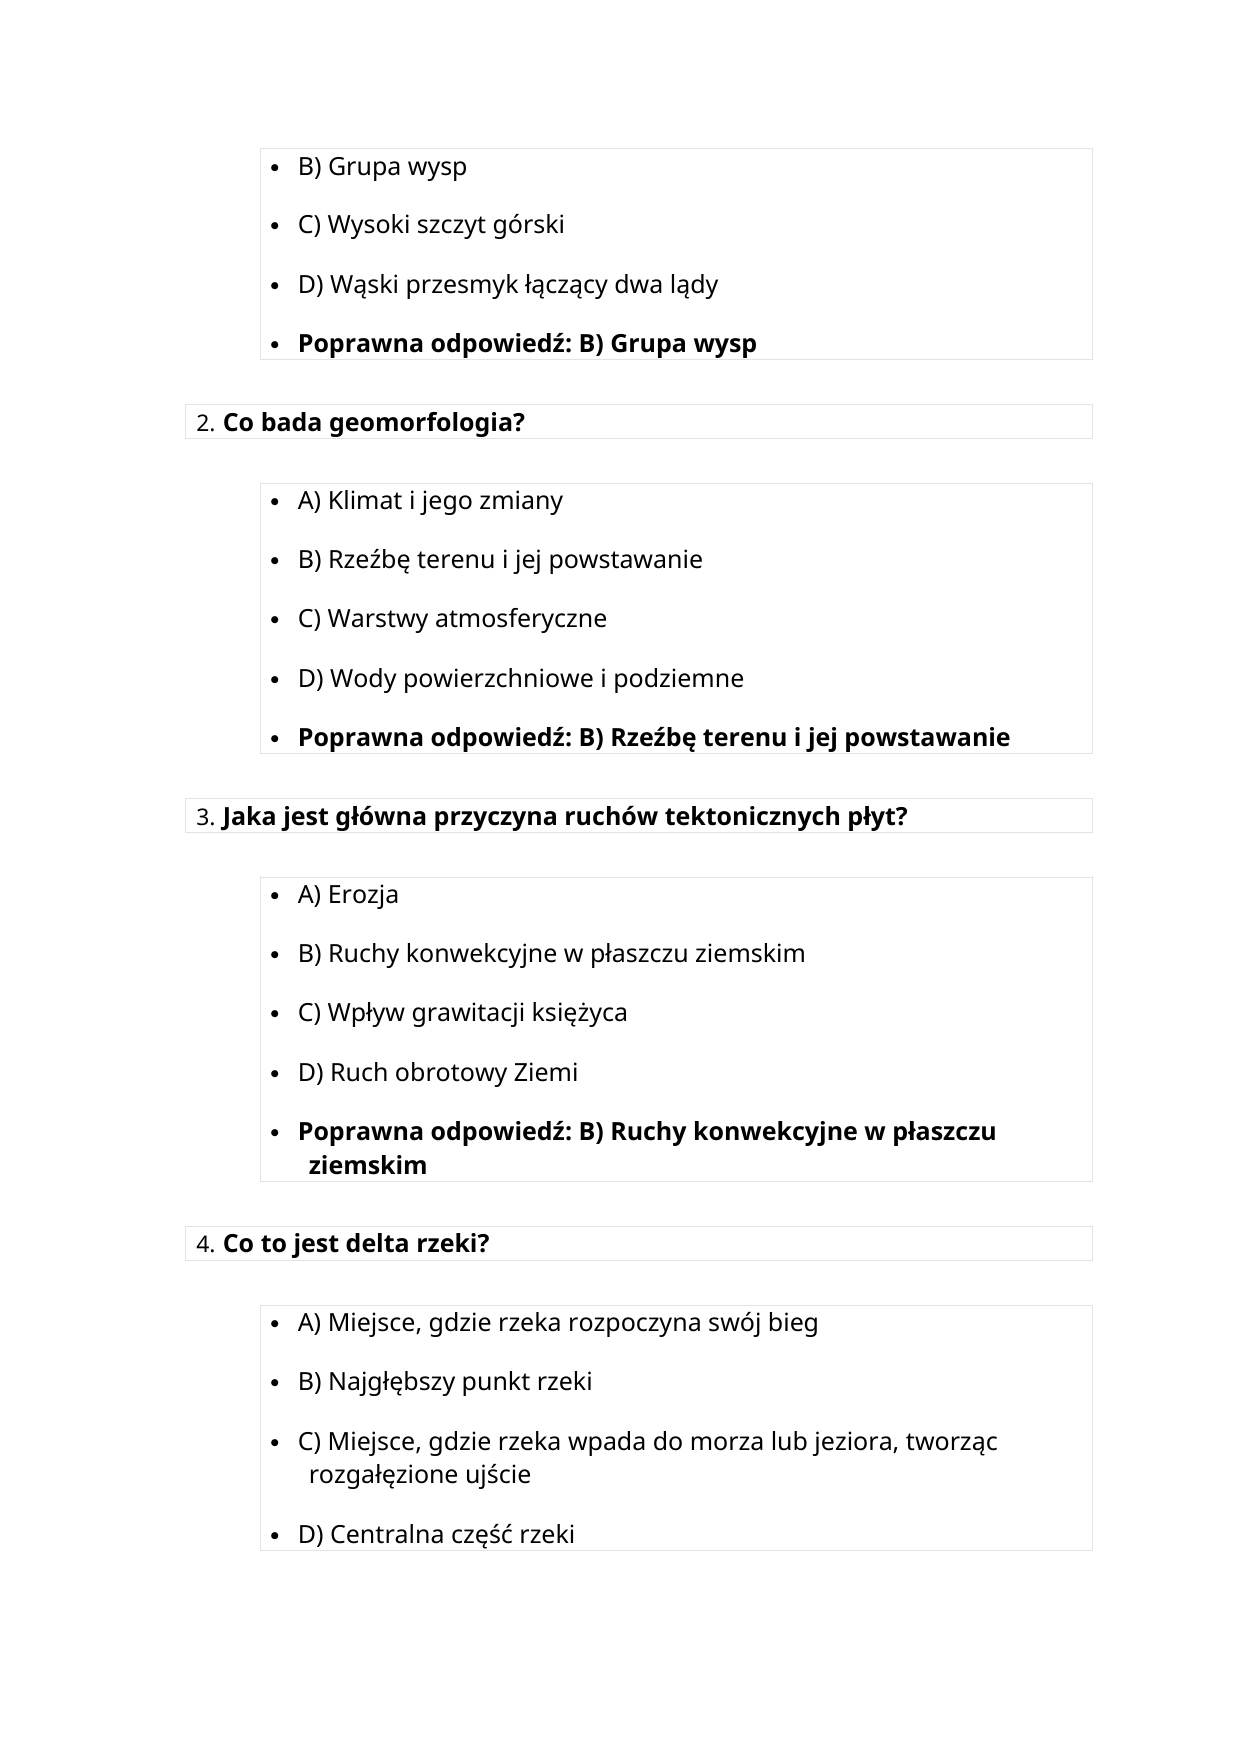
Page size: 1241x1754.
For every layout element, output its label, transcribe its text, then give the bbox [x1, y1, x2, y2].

list Poprawna odpowiedź: B) Grupa wysp [261, 325, 1092, 359]
list Co to jest delta rzeki? [186, 1227, 1092, 1260]
list C) Wysoki szczyt górski [261, 207, 1092, 241]
list B) Grupa wysp [261, 149, 1092, 182]
list Poprawna odpowiedź: B) Ruchy konwekcyjne w płaszczu ziemskim [261, 1113, 1092, 1181]
list D) Wody powierzchniowe i podziemne [261, 660, 1092, 694]
list Co bada geomorfologia? [186, 405, 1092, 438]
list C) Wpływ grawitacji księżyca [261, 994, 1092, 1029]
list C) Miejsce, gdzie rzeka wpada do morza lub jeziora, tworząc rozgałęzione ujście [261, 1423, 1092, 1491]
list A) Miejsce, gdzie rzeka rozpoczyna swój bieg [261, 1306, 1092, 1339]
list D) Wąski przesmyk łączący dwa lądy [261, 266, 1092, 300]
list B) Najgłębszy punkt rzeki [261, 1363, 1092, 1398]
list Poprawna odpowiedź: B) Rzeźbę terenu i jej powstawanie [261, 719, 1092, 753]
list D) Ruch obrotowy Ziemi [261, 1054, 1092, 1088]
list Jaka jest główna przyczyna ruchów tektonicznych płyt? [186, 799, 1092, 832]
list B) Ruchy konwekcyjne w płaszczu ziemskim [261, 936, 1092, 970]
list B) Rzeźbę terenu i jej powstawanie [261, 542, 1092, 576]
list C) Warstwy atmosferyczne [261, 601, 1092, 635]
list D) Centralna część rzeki [261, 1516, 1092, 1550]
list A) Erozja [261, 878, 1092, 911]
list A) Klimat i jego zmiany [261, 484, 1092, 517]
